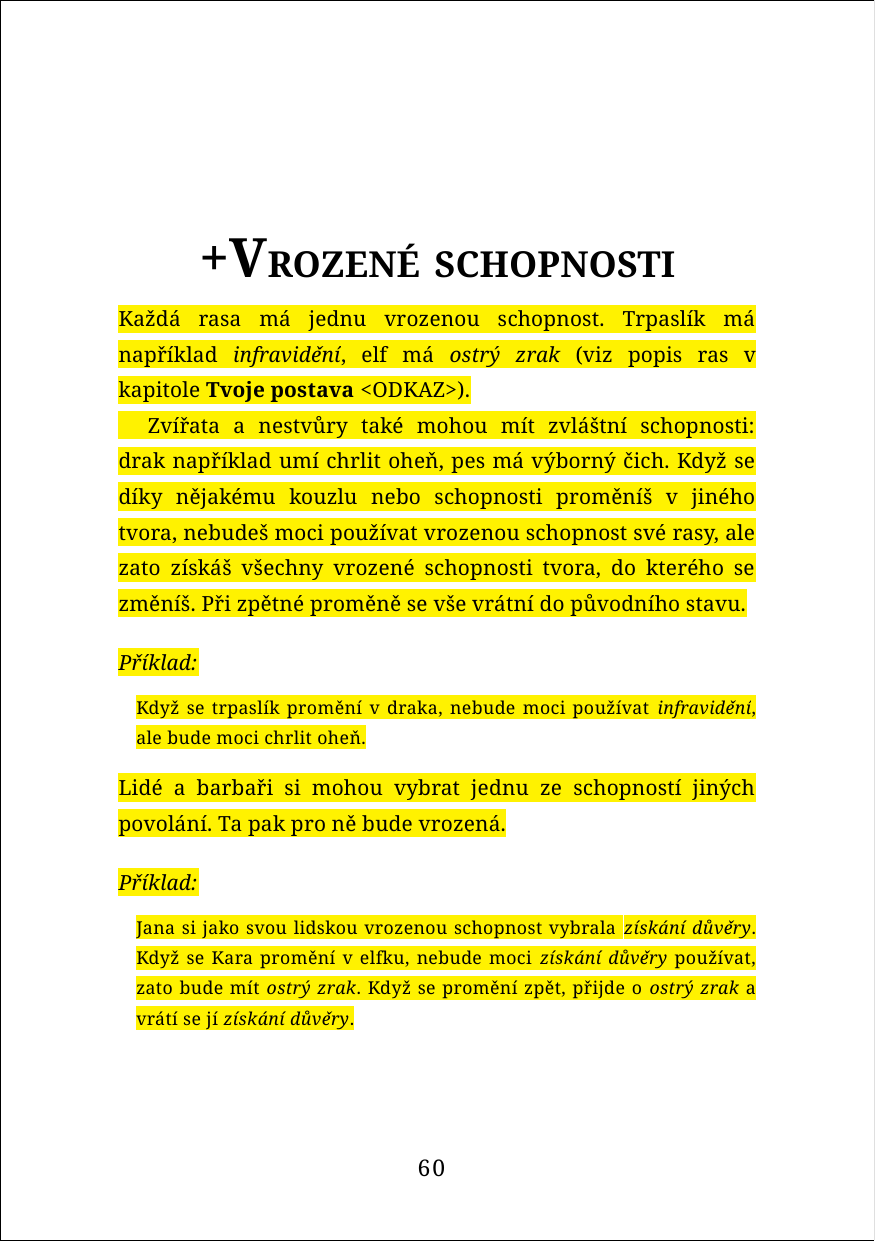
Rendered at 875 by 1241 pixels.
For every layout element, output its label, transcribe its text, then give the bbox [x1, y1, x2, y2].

subtitle +Vrozené schopnosti [118, 219, 756, 293]
text Když se trpaslík promění v draka, nebude moci používat infravidění, ale bude moci chrlit oheň. [136, 695, 756, 749]
text Příklad: [118, 868, 756, 896]
text Jana si jako svou lidskou vrozenou schopnost vybrala získání důvěry. Když se Kara promění v elfku, nebude moci získání důvěry používat, zato bude mít ostrý zrak. Když se promění zpět, přijde o ostrý zrak a vrátí se jí získání důvěry. [136, 915, 756, 1030]
text Příklad: [118, 648, 756, 676]
text Každá rasa má jednu vrozenou schopnost. Trpaslík má například infravidění, elf má ostrý zrak (viz popis ras v kapitole Tvoje postava <ODKAZ>). Zvířata a nestvůry také mohou mít zvláštní schopnosti: drak například umí chrlit oheň, pes má výborný čich. Když se díky nějakému kouzlu nebo schopnosti proměníš v jiného tvora, nebudeš moci používat vrozenou schopnost své rasy, ale zato získáš všechny vrozené schopnosti tvora, do kterého se změníš. Při zpětné proměně se vše vrátní do původního stavu. [118, 304, 756, 617]
text Lidé a barbaři si mohou vybrat jednu ze schopností jiných povolání. Ta pak pro ně bude vrozená. [118, 773, 756, 837]
